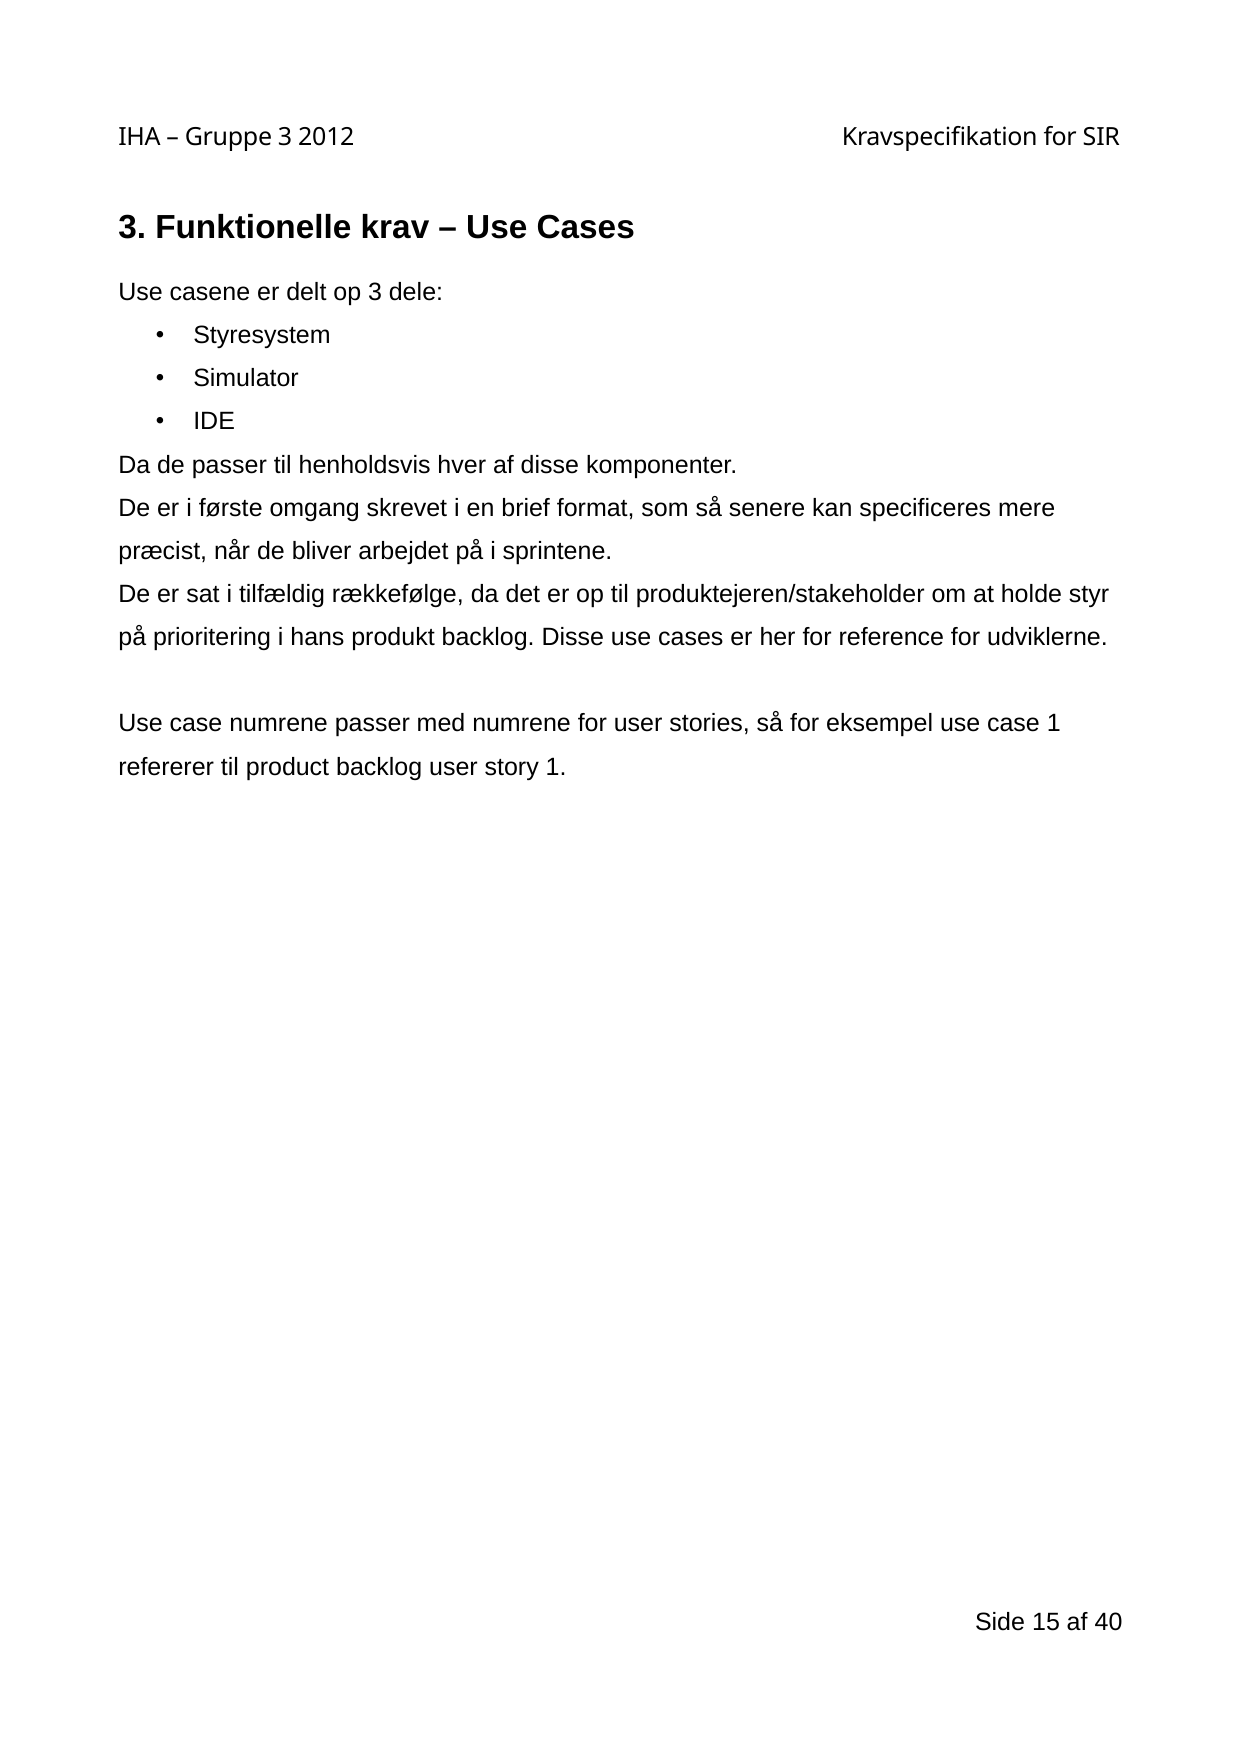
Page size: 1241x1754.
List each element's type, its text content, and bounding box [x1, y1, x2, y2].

text Use casene er delt op 3 dele: [118, 277, 1122, 306]
list Styresystem [156, 320, 1122, 349]
text Da de passer til henholdsvis hver af disse komponenter. [118, 449, 1122, 478]
text De er i første omgang skrevet i en brief format, som så senere kan specificeres mere præcist, når de bliver arbejdet på i sprintene. [118, 493, 1122, 564]
list IDE [156, 406, 1122, 435]
list Simulator [156, 363, 1122, 392]
text Use case numrene passer med numrene for user stories, så for eksempel use case 1 refererer til product backlog user story 1. [118, 708, 1122, 780]
text De er sat i tilfældig rækkefølge, da det er op til produktejeren/stakeholder om at holde styr på prioritering i hans produkt backlog. Disse use cases er her for reference for udviklerne. [118, 579, 1122, 651]
subtitle 3. Funktionelle krav – Use Cases [118, 207, 1122, 245]
